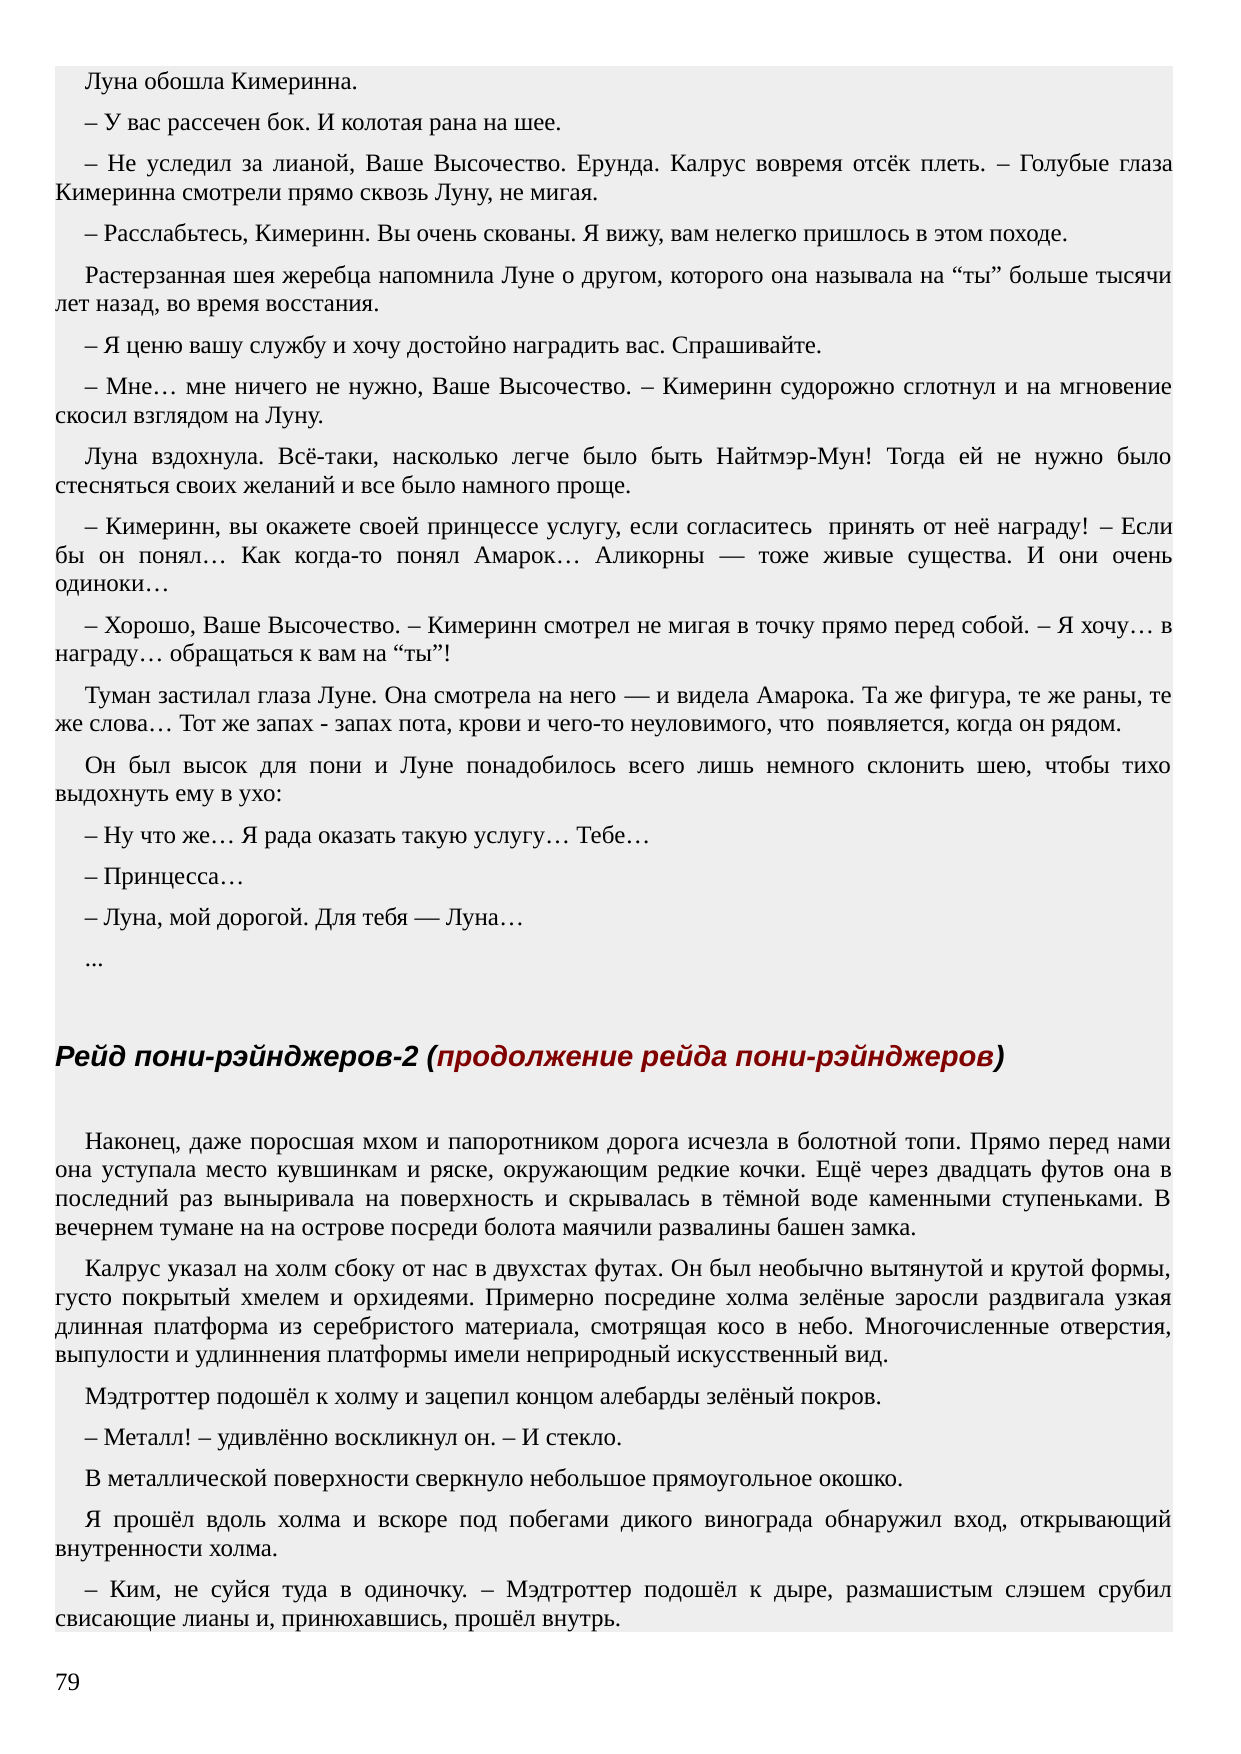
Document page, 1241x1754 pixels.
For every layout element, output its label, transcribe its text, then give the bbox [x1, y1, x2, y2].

text – Я ценю вашу службу и хочу достойно наградить вас. Спрашивайте. [55, 330, 1173, 358]
text Я прошёл вдоль холма и вскоре под побегами дикого винограда обнаружил вход, открывающий внутренности холма. [55, 1504, 1173, 1562]
text – Кимеринн, вы окажете своей принцессе услугу, если согласитесь принять от неё награду! – Если бы он понял… Как когда-то понял Амарок… Аликорны — тоже живые существа. И они очень одиноки… [55, 511, 1173, 597]
text – Ким, не суйся туда в одиночку. – Мэдтроттер подошёл к дыре, размашистым слэшем срубил свисающие лианы и, принюхавшись, прошёл внутрь. [55, 1574, 1173, 1632]
text – Ну что же… Я рада оказать такую услугу… Тебе… [55, 820, 1173, 848]
text Мэдтроттер подошёл к холму и зацепил концом алебарды зелёный покров. [55, 1381, 1173, 1409]
text Наконец, даже поросшая мхом и папоротником дорога исчезла в болотной топи. Прямо перед нами она уступала место кувшинкам и ряске, окружающим редкие кочки. Ещё через двадцать футов она в последний раз выныривала на поверхность и скрывалась в тёмной воде каменными ступеньками. В вечернем тумане на на острове посреди болота маячили развалины башен замка. [55, 1126, 1173, 1241]
text Туман застилал глаза Луне. Она смотрела на него — и видела Амарока. Та же фигура, те же раны, те же слова… Тот же запах - запах пота, крови и чего-то неуловимого, что появляется, когда он рядом. [55, 680, 1173, 737]
text – Расслабьтесь, Кимеринн. Вы очень скованы. Я вижу, вам нелегко пришлось в этом походе. [55, 218, 1173, 247]
text – Металл! – удивлённо воскликнул он. – И стекло. [55, 1422, 1173, 1451]
text – Луна, мой дорогой. Для тебя — Луна… [55, 902, 1173, 931]
text Он был высок для пони и Луне понадобилось всего лишь немного склонить шею, чтобы тихо выдохнуть ему в ухо: [55, 750, 1173, 807]
subtitle Рейд пони-рэйнджеров-2 (продолжение рейда пони-рэйнджеров) [55, 1038, 1173, 1072]
text – Мне… мне ничего не нужно, Ваше Высочество. – Кимеринн судорожно сглотнул и на мгновение скосил взглядом на Луну. [55, 371, 1173, 428]
text – Хорошо, Ваше Высочество. – Кимеринн смотрел не мигая в точку прямо перед собой. – Я хочу… в награду… обращаться к вам на “ты”! [55, 610, 1173, 667]
text Луна обошла Кимеринна. [55, 66, 1173, 95]
text В металлической поверхности сверкнуло небольшое прямоугольное окошко. [55, 1463, 1173, 1492]
text Калрус указал на холм сбоку от нас в двухстах футах. Он был необычно вытянутой и крутой формы, густо покрытый хмелем и орхидеями. Примерно посредине холма зелёные заросли раздвигала узкая длинная платформа из серебристого материала, смотрящая косо в небо. Многочисленные отверстия, выпулости и удлиннения платформы имели неприродный искусственный вид. [55, 1253, 1173, 1368]
text ... [55, 943, 1173, 972]
text – Не уследил за лианой, Ваше Высочество. Ерунда. Калрус вовремя отсёк плеть. – Голубые глаза Кимеринна смотрели прямо сквозь Луну, не мигая. [55, 148, 1173, 206]
text Растерзанная шея жеребца напомнила Луне о другом, которого она называла на “ты” больше тысячи лет назад, во время восстания. [55, 260, 1173, 317]
text – У вас рассечен бок. И колотая рана на шее. [55, 107, 1173, 136]
text Луна вздохнула. Всё-таки, насколько легче было быть Найтмэр-Мун! Тогда ей не нужно было стесняться своих желаний и все было намного проще. [55, 441, 1173, 498]
text – Принцесса… [55, 861, 1173, 890]
